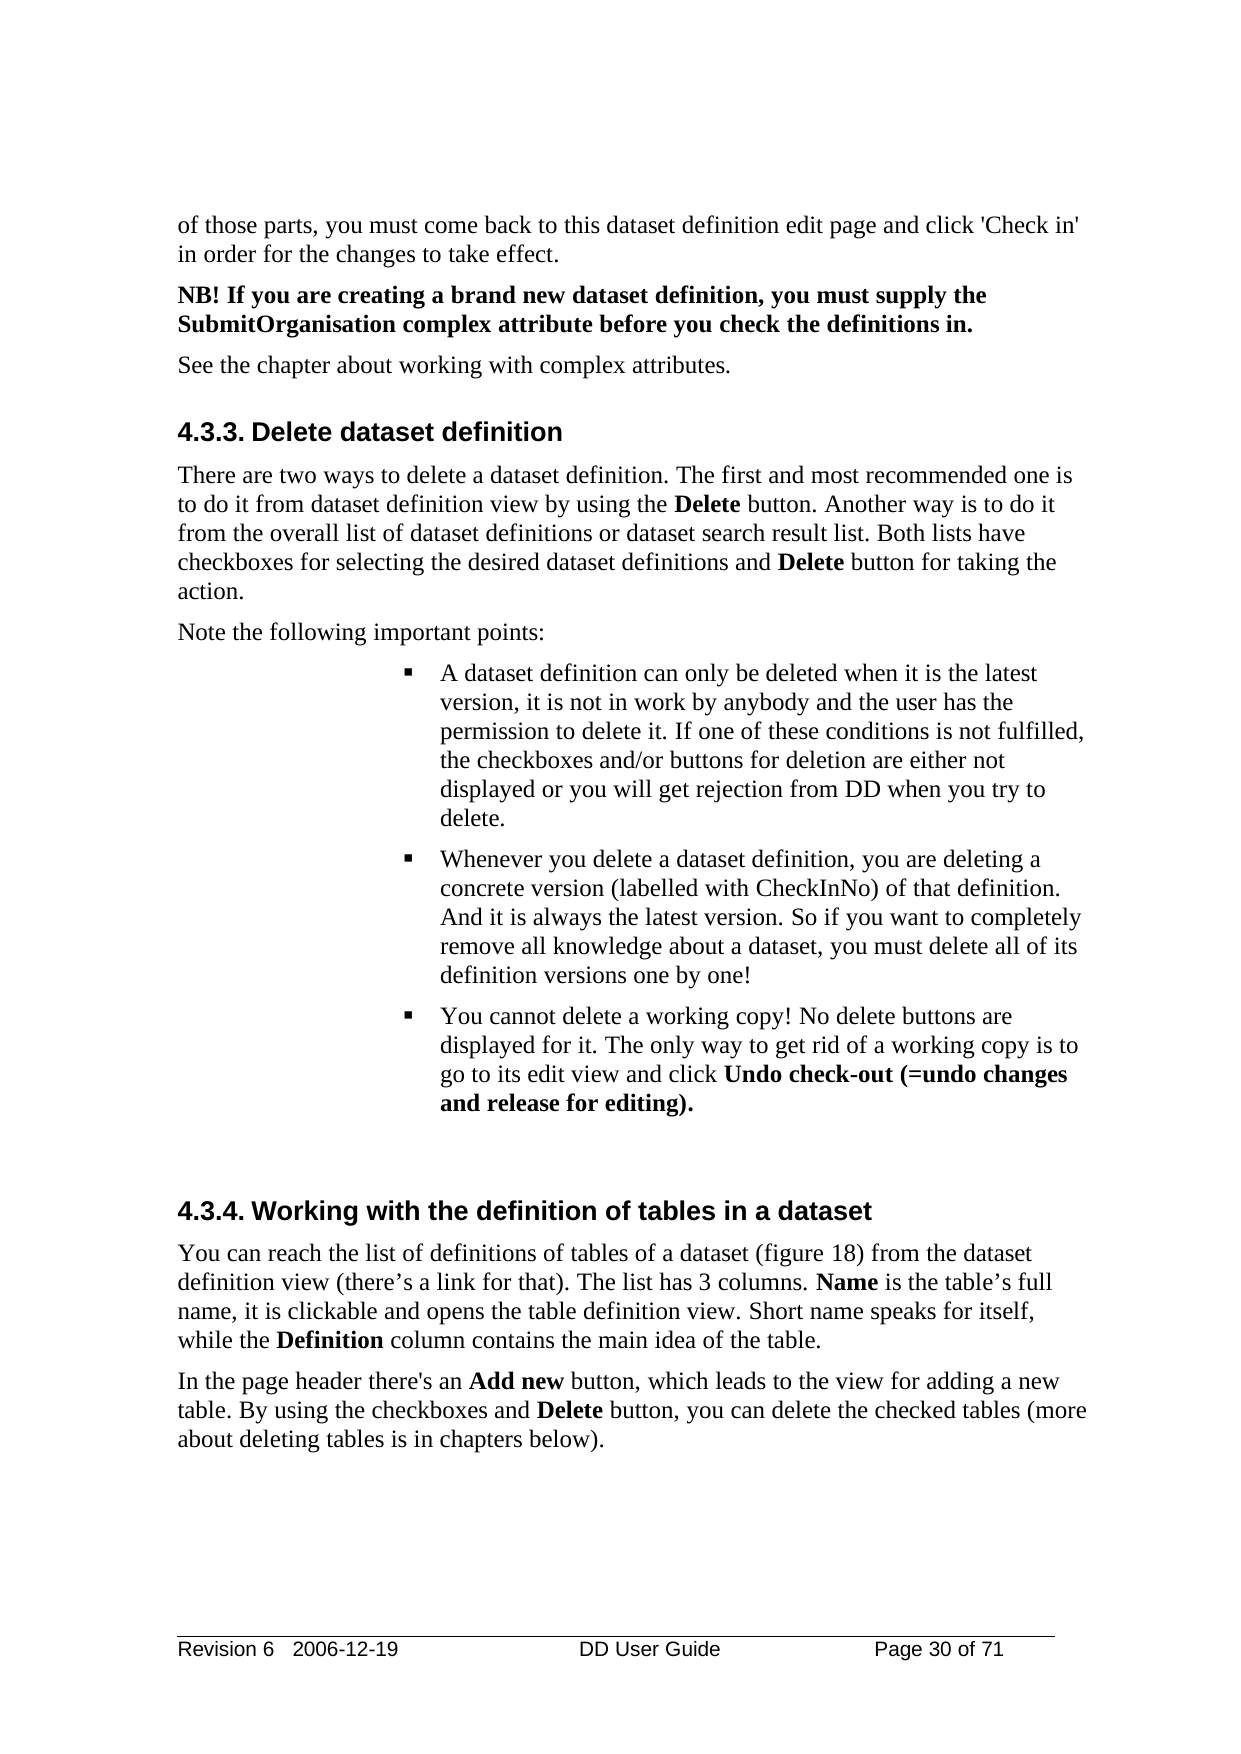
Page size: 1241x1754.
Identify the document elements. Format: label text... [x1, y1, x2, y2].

text of those parts, you must come back to this dataset definition edit page and click 'Check in' in order for the changes to take effect. [177, 210, 1092, 268]
subtitle Delete dataset definition [177, 416, 1092, 447]
text NB! If you are creating a brand new dataset definition, you must supply the SubmitOrganisation complex attribute before you check the definitions in. [177, 280, 1092, 338]
text In the page header there's an Add new button, which leads to the view for adding a new table. By using the checkboxes and Delete button, you can delete the checked tables (more about deleting tables is in chapters below). [177, 1366, 1092, 1453]
text You can reach the list of definitions of tables of a dataset (figure 18) from the dataset definition view (there’s a link for that). The list has 3 columns. Name is the table’s full name, it is clickable and opens the table definition view. Short name speaks for itself, while the Definition column contains the main idea of the table. [177, 1238, 1092, 1354]
text See the chapter about working with complex attributes. [177, 350, 1092, 379]
list You cannot delete a working copy! No delete buttons are displayed for it. The only way to get rid of a working copy is to go to its edit view and click Undo check-out (=undo changes and release for editing). [402, 1001, 1092, 1117]
list Whenever you delete a dataset definition, you are deleting a concrete version (labelled with CheckInNo) of that definition. And it is always the latest version. So if you want to completely remove all knowledge about a dataset, you must delete all of its definition versions one by one! [402, 843, 1092, 989]
subtitle Working with the definition of tables in a dataset [177, 1194, 1092, 1226]
text There are two ways to delete a dataset definition. The first and most recommended one is to do it from dataset definition view by using the Delete button. Another way is to do it from the overall list of dataset definitions or dataset search result list. Both lists have checkboxes for selecting the desired dataset definitions and Delete button for taking the action. [177, 459, 1092, 605]
list A dataset definition can only be deleted when it is the latest version, it is not in work by anybody and the user has the permission to delete it. If one of these conditions is not fulfilled, the checkboxes and/or buttons for deletion are either not displayed or you will get rejection from DD when you try to delete. [402, 657, 1092, 832]
text Note the following important points: [177, 617, 1092, 646]
